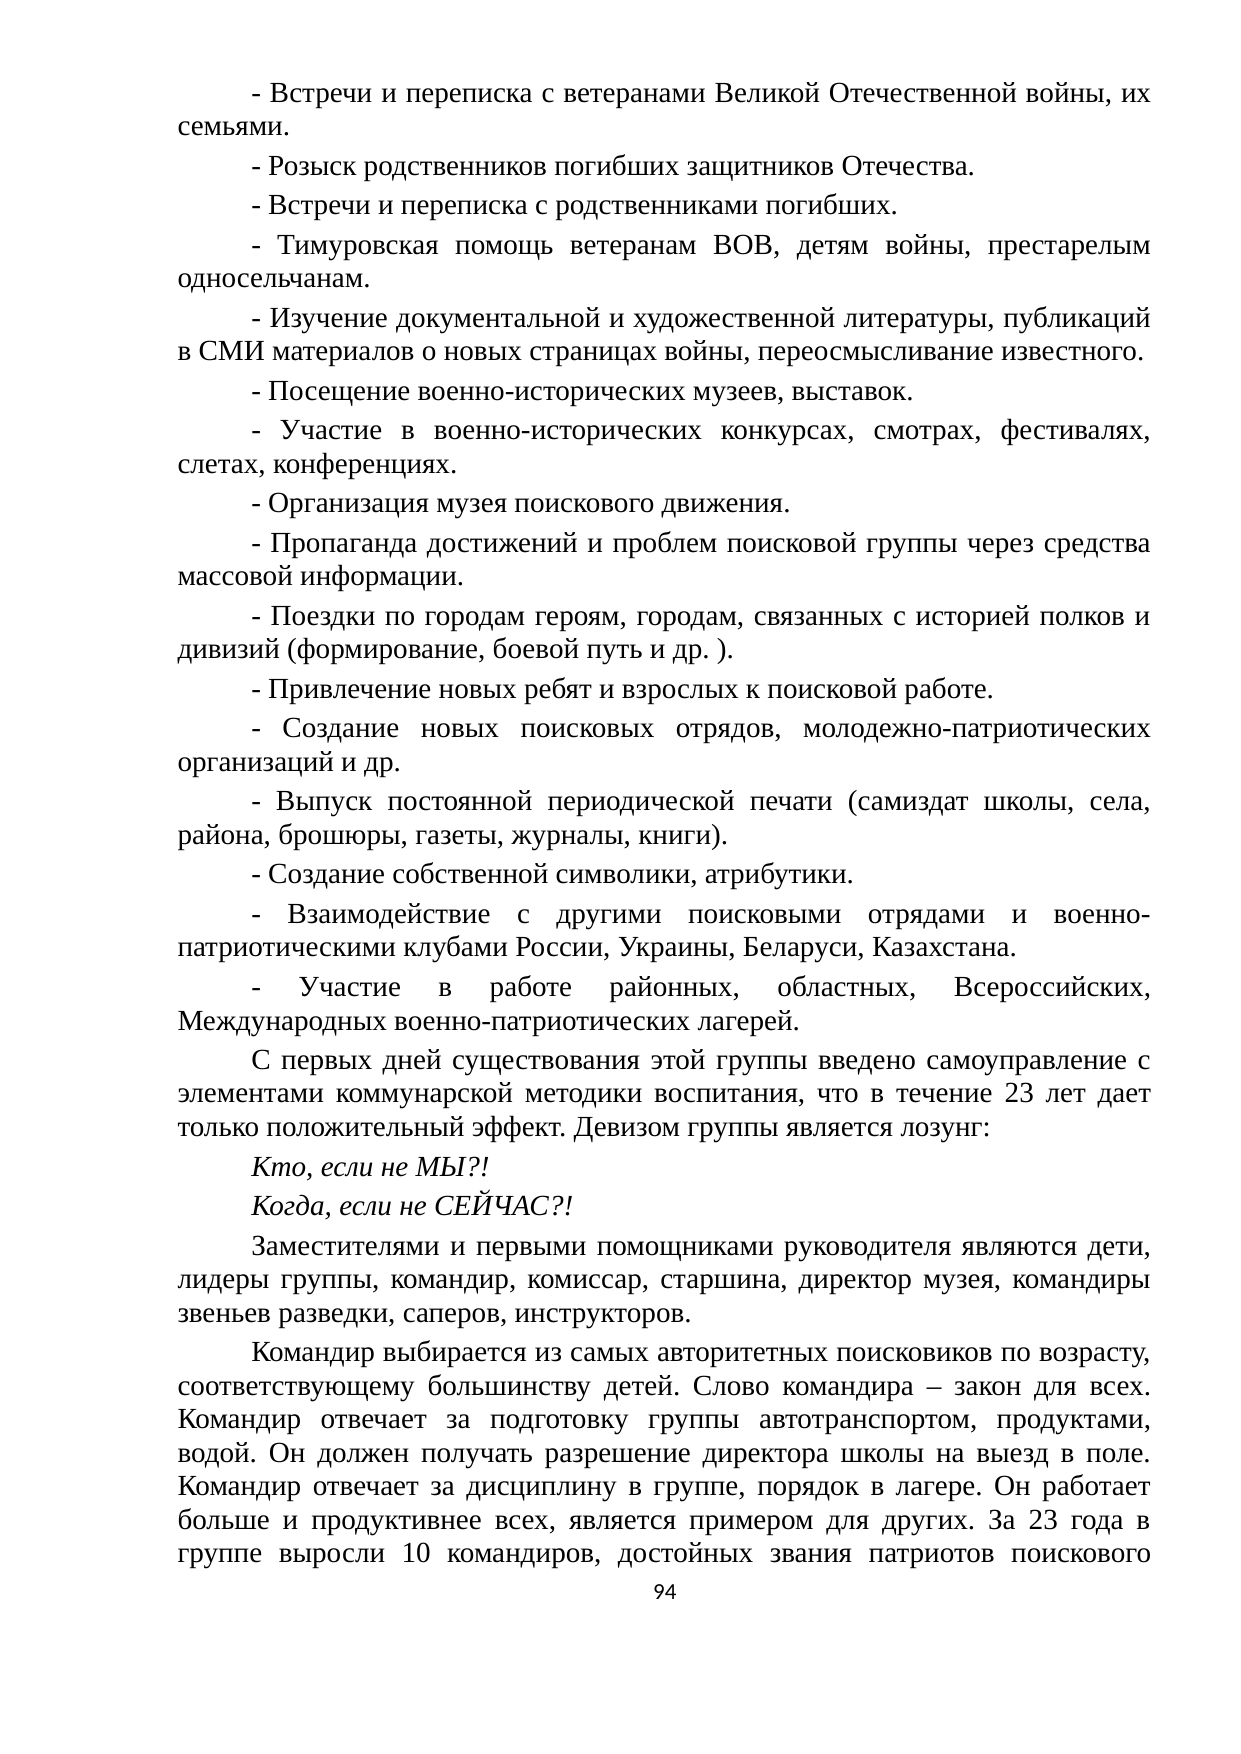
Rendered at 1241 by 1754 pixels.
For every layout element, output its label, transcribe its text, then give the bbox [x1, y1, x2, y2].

text - Создание новых поисковых отрядов, молодежно-патриотических организаций и др. [177, 711, 1152, 778]
text - Посещение военно-исторических музеев, выставок. [177, 373, 1152, 407]
text - Участие в военно-исторических конкурсах, смотрах, фестивалях, слетах, конференциях. [177, 412, 1152, 479]
text - Пропаганда достижений и проблем поисковой группы через средства массовой информации. [177, 525, 1152, 592]
text - Встречи и переписка с родственниками погибших. [177, 187, 1152, 221]
text - Встречи и переписка с ветеранами Великой Отечественной войны, их семьями. [177, 75, 1152, 142]
text - Розыск родственников погибших защитников Отечества. [177, 148, 1152, 182]
text - Поездки по городам героям, городам, связанных с историей полков и дивизий (формирование, боевой путь и др. ). [177, 598, 1152, 665]
text Кто, если не МЫ?! [177, 1149, 1152, 1182]
text - Выпуск постоянной периодической печати (самиздат школы, села, района, брошюры, газеты, журналы, книги). [177, 783, 1152, 851]
text - Участие в работе районных, областных, Всероссийских, Международных военно-патриотических лагерей. [177, 969, 1152, 1036]
text Заместителями и первыми помощниками руководителя являются дети, лидеры группы, командир, комиссар, старшина, директор музея, командиры звеньев разведки, саперов, инструкторов. [177, 1228, 1152, 1328]
text - Взаимодействие с другими поисковыми отрядами и военно-патриотическими клубами России, Украины, Беларуси, Казахстана. [177, 896, 1152, 963]
text Когда, если не СЕЙЧАС?! [177, 1188, 1152, 1222]
text Командир выбирается из самых авторитетных поисковиков по возрасту, соответствующему большинству детей. Слово командира – закон для всех. Командир отвечает за подготовку группы автотранспортом, продуктами, водой. Он должен получать разрешение директора школы на выезд в поле. Командир отвечает за дисциплину в группе, порядок в лагере. Он работает больше и продуктивнее всех, является примером для других. За 23 года в группе выросли 10 командиров, достойных звания патриотов поискового [177, 1334, 1152, 1569]
text - Тимуровская помощь ветеранам ВОВ, детям войны, престарелым односельчанам. [177, 227, 1152, 294]
text - Создание собственной символики, атрибутики. [177, 857, 1152, 890]
text С первых дней существования этой группы введено самоуправление с элементами коммунарской методики воспитания, что в течение 23 лет дает только положительный эффект. Девизом группы является лозунг: [177, 1042, 1152, 1143]
text - Привлечение новых ребят и взрослых к поисковой работе. [177, 671, 1152, 704]
text - Изучение документальной и художественной литературы, публикаций в СМИ материалов о новых страницах войны, переосмысливание известного. [177, 300, 1152, 367]
text - Организация музея поискового движения. [177, 486, 1152, 519]
